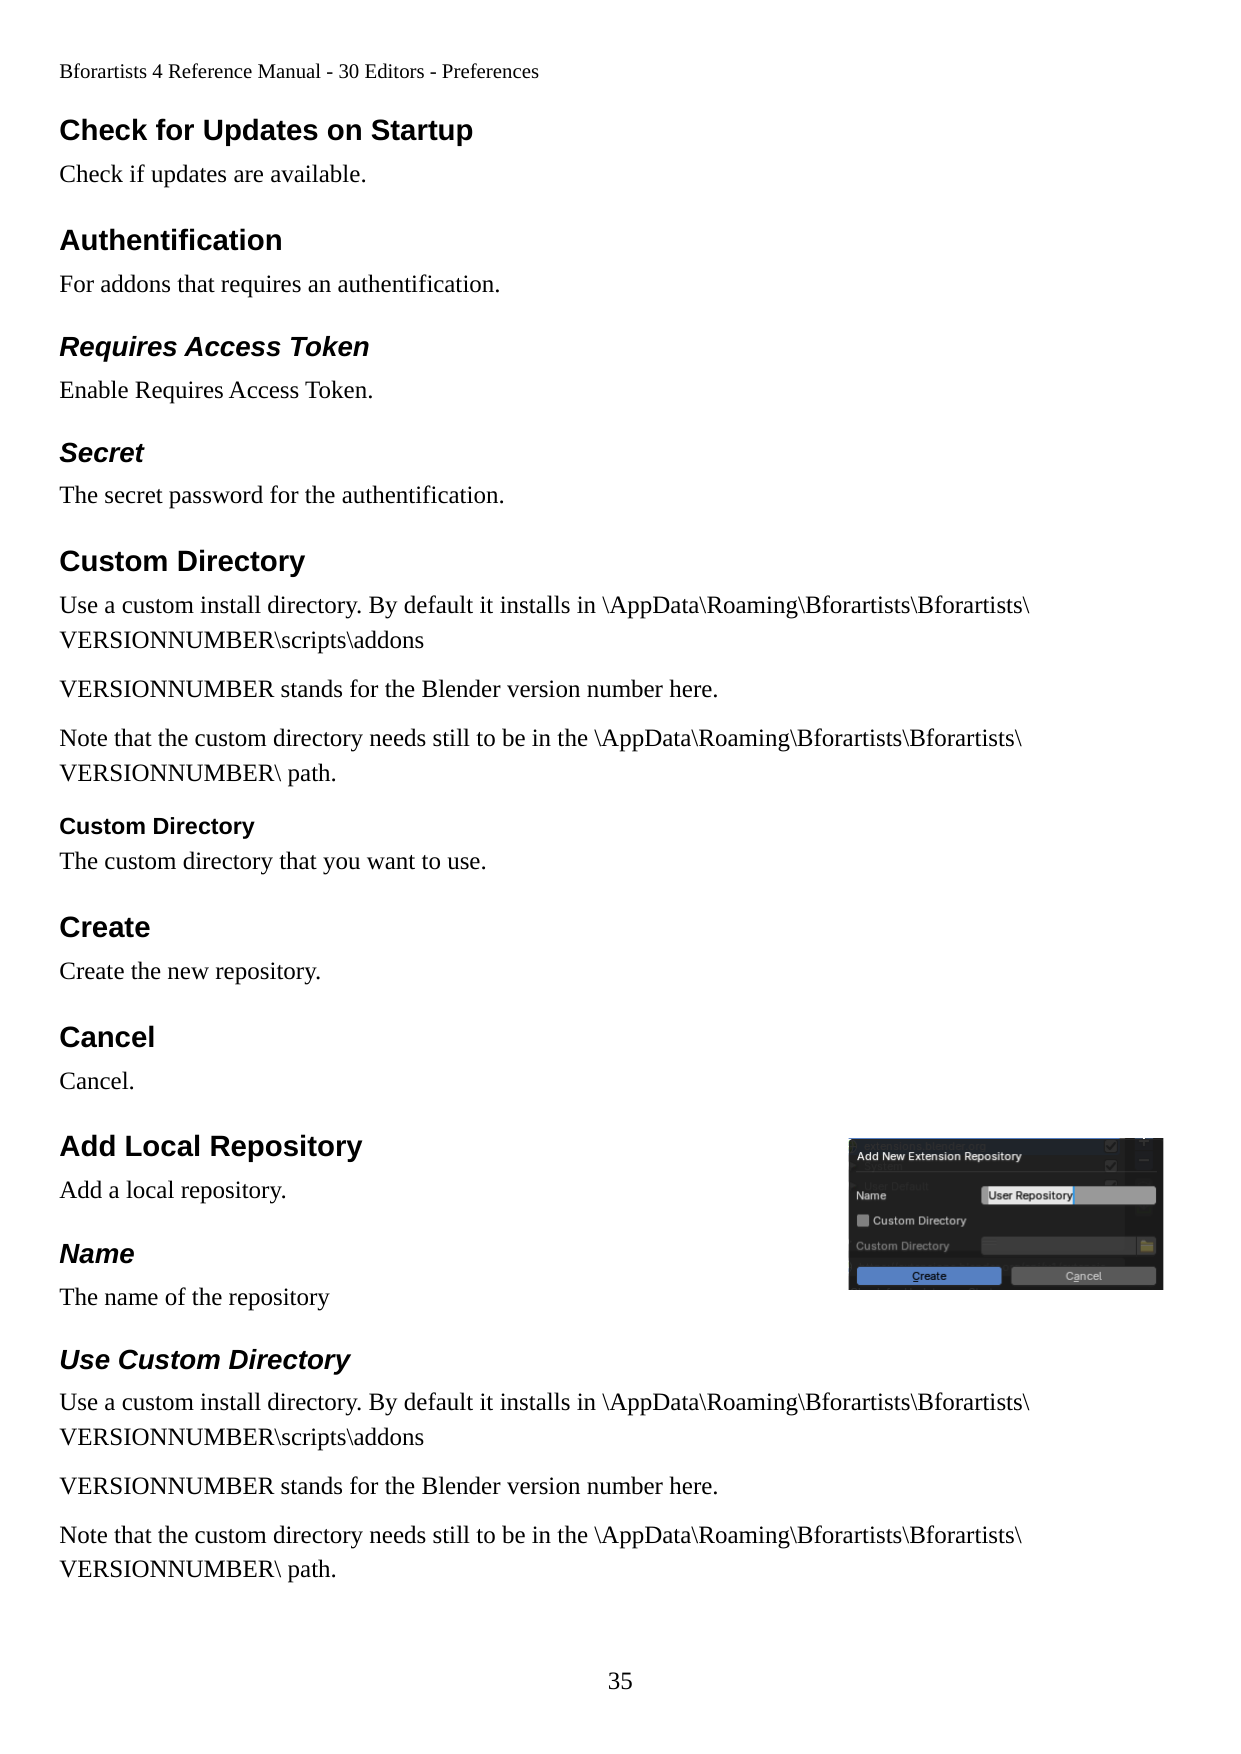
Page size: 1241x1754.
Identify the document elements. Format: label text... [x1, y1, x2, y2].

subtitle Check for Updates on Startup [59, 113, 1181, 146]
text The secret password for the authentification. [59, 481, 1181, 509]
text Check if updates are available. [59, 159, 1181, 188]
text VERSIONNUMBER stands for the Blender version number here. [59, 674, 1181, 703]
subtitle Cancel [59, 1019, 1181, 1053]
text Cancel. [59, 1066, 1181, 1094]
text [1164, 1176, 1181, 1204]
subtitle [1164, 1237, 1181, 1269]
text The custom directory that you want to use. [59, 846, 1181, 875]
subtitle Requires Access Token [59, 330, 1181, 362]
picture [848, 1138, 1164, 1290]
subtitle Secret [59, 436, 1181, 468]
text Enable Requires Access Token. [59, 375, 1181, 403]
text Note that the custom directory needs still to be in the \AppData\Roaming\Bforartists\Bforartists\VERSIONNUMBER\ path. [59, 1520, 1181, 1583]
subtitle Create [59, 909, 1181, 943]
subtitle Custom Directory [59, 813, 1181, 840]
text VERSIONNUMBER stands for the Blender version number here. [59, 1471, 1181, 1500]
text Create the new repository. [59, 956, 1181, 984]
subtitle Name [59, 1237, 848, 1269]
subtitle Use Custom Directory [59, 1343, 1181, 1375]
subtitle Add Local Repository [59, 1129, 1181, 1163]
text Add a local repository. [59, 1176, 848, 1204]
text Note that the custom directory needs still to be in the \AppData\Roaming\Bforartists\Bforartists\VERSIONNUMBER\ path. [59, 723, 1181, 786]
subtitle Authentification [59, 222, 1181, 256]
subtitle Custom Directory [59, 544, 1181, 578]
text Use a custom install directory. By default it installs in \AppData\Roaming\Bforartists\Bforartists\VERSIONNUMBER\scripts\addons [59, 591, 1181, 654]
text Use a custom install directory. By default it installs in \AppData\Roaming\Bforartists\Bforartists\VERSIONNUMBER\scripts\addons [59, 1387, 1181, 1451]
text For addons that requires an authentification. [59, 269, 1181, 297]
text The name of the repository [59, 1282, 1181, 1310]
